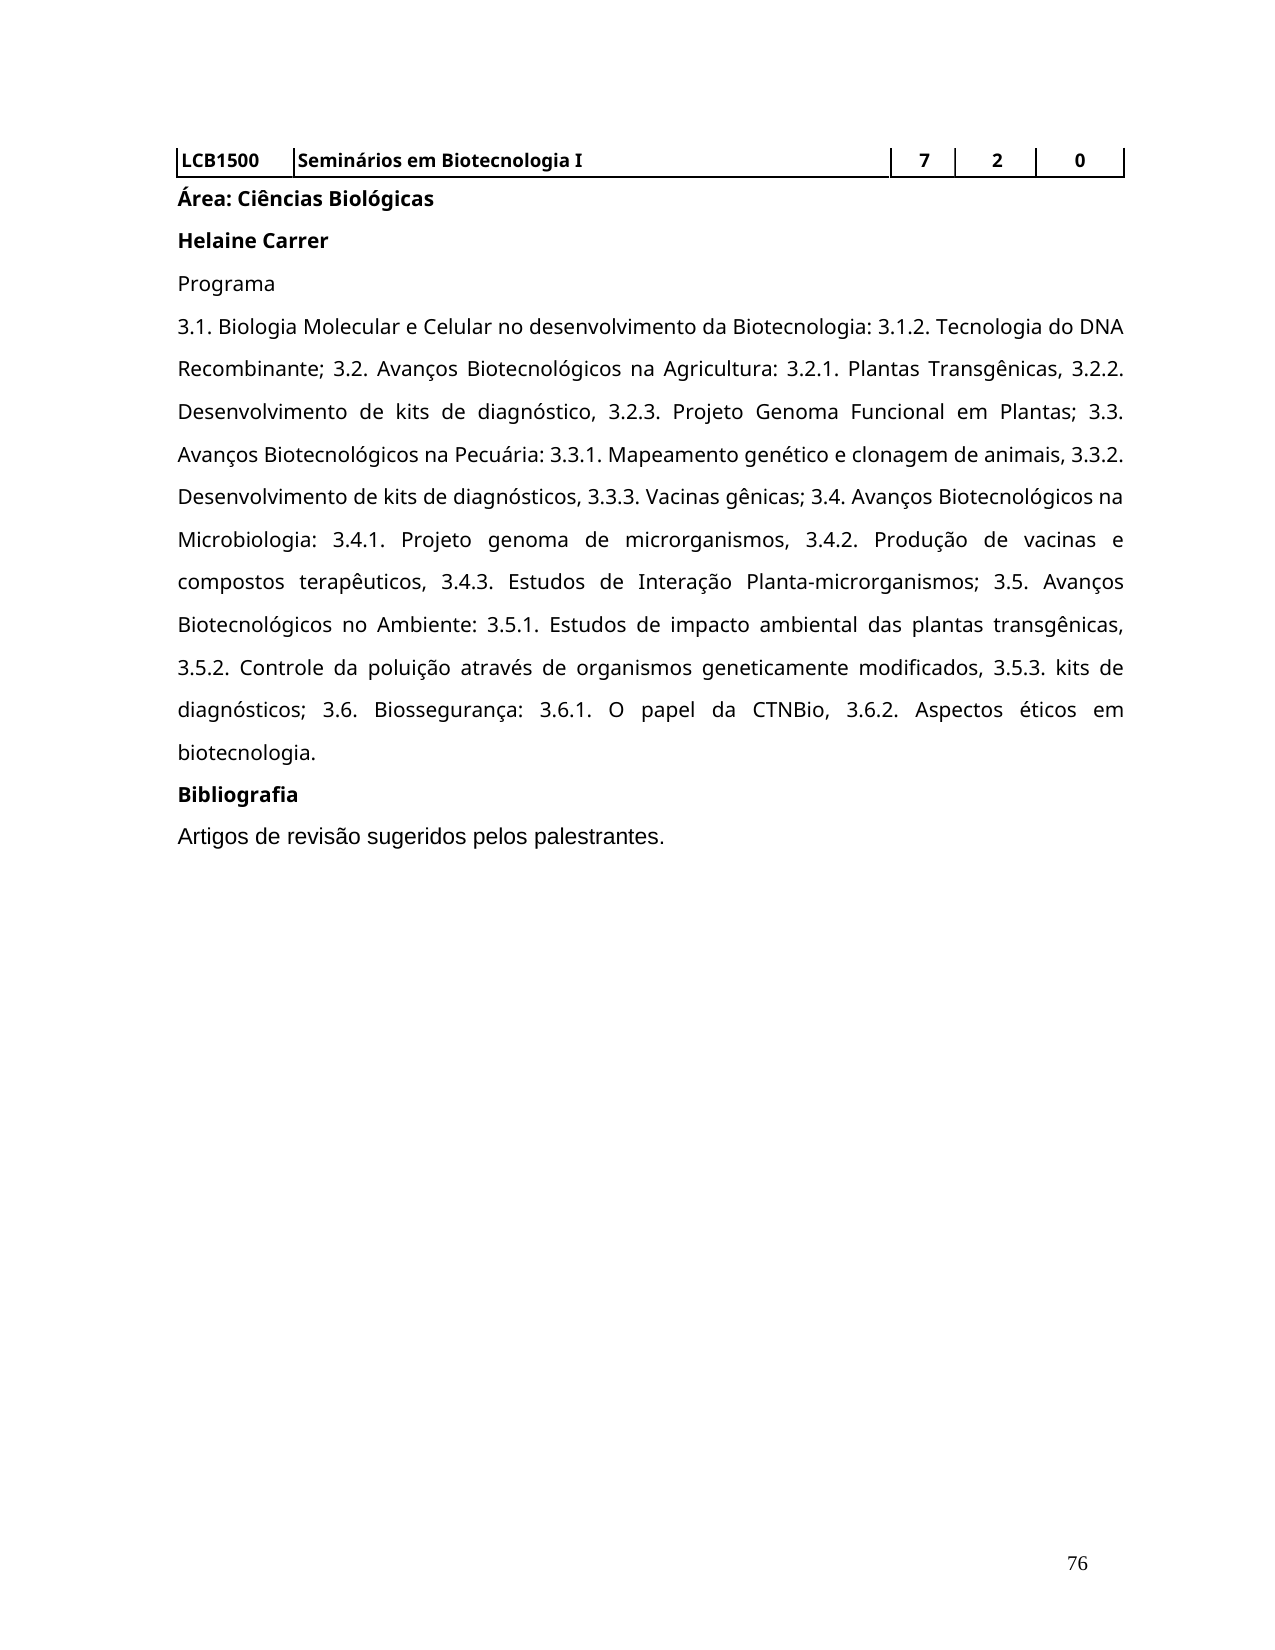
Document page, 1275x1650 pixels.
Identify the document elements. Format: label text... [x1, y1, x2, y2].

table_header [176, 178, 293, 184]
table_header [890, 178, 954, 184]
text Área: Ciências Biológicas [177, 184, 1125, 212]
text Bibliografia [177, 781, 1125, 809]
table_header LCB1500 [178, 148, 293, 176]
text Helaine Carrer [177, 227, 1125, 255]
table_header [1035, 178, 1125, 184]
table_header 7 [892, 148, 954, 176]
table_header 2 [956, 148, 1035, 176]
table_header 0 [1037, 148, 1123, 176]
table_header [954, 178, 1035, 184]
table_header Seminários em Biotecnologia I [295, 148, 889, 176]
text 3.1. Biologia Molecular e Celular no desenvolvimento da Biotecnologia: 3.1.2. Tecnologia do DNA Recombinante; 3.2. Avanços Biotecnológicos na Agricultura: 3.2.1. Plantas Transgênicas, 3.2.2. Desenvolvimento de kits de diagnóstico, 3.2.3. Projeto Genoma Funcional em Plantas; 3.3. Avanços Biotecnológicos na Pecuária: 3.3.1. Mapeamento genético e clonagem de animais, 3.3.2. Desenvolvimento de kits de diagnósticos, 3.3.3. Vacinas gênicas; 3.4. Avanços Biotecnológicos na Microbiologia: 3.4.1. Projeto genoma de microrganismos, 3.4.2. Produção de vacinas e compostos terapêuticos, 3.4.3. Estudos de Interação Planta-microrganismos; 3.5. Avanços Biotecnológicos no Ambiente: 3.5.1. Estudos de impacto ambiental das plantas transgênicas, 3.5.2. Controle da poluição através de organismos geneticamente modificados, 3.5.3. kits de diagnósticos; 3.6. Biossegurança: 3.6.1. O papel da CTNBio, 3.6.2. Aspectos éticos em biotecnologia. [177, 312, 1125, 766]
text Artigos de revisão sugeridos pelos palestrantes. [177, 823, 1125, 849]
table_header [293, 178, 889, 184]
text Programa [177, 269, 1125, 298]
